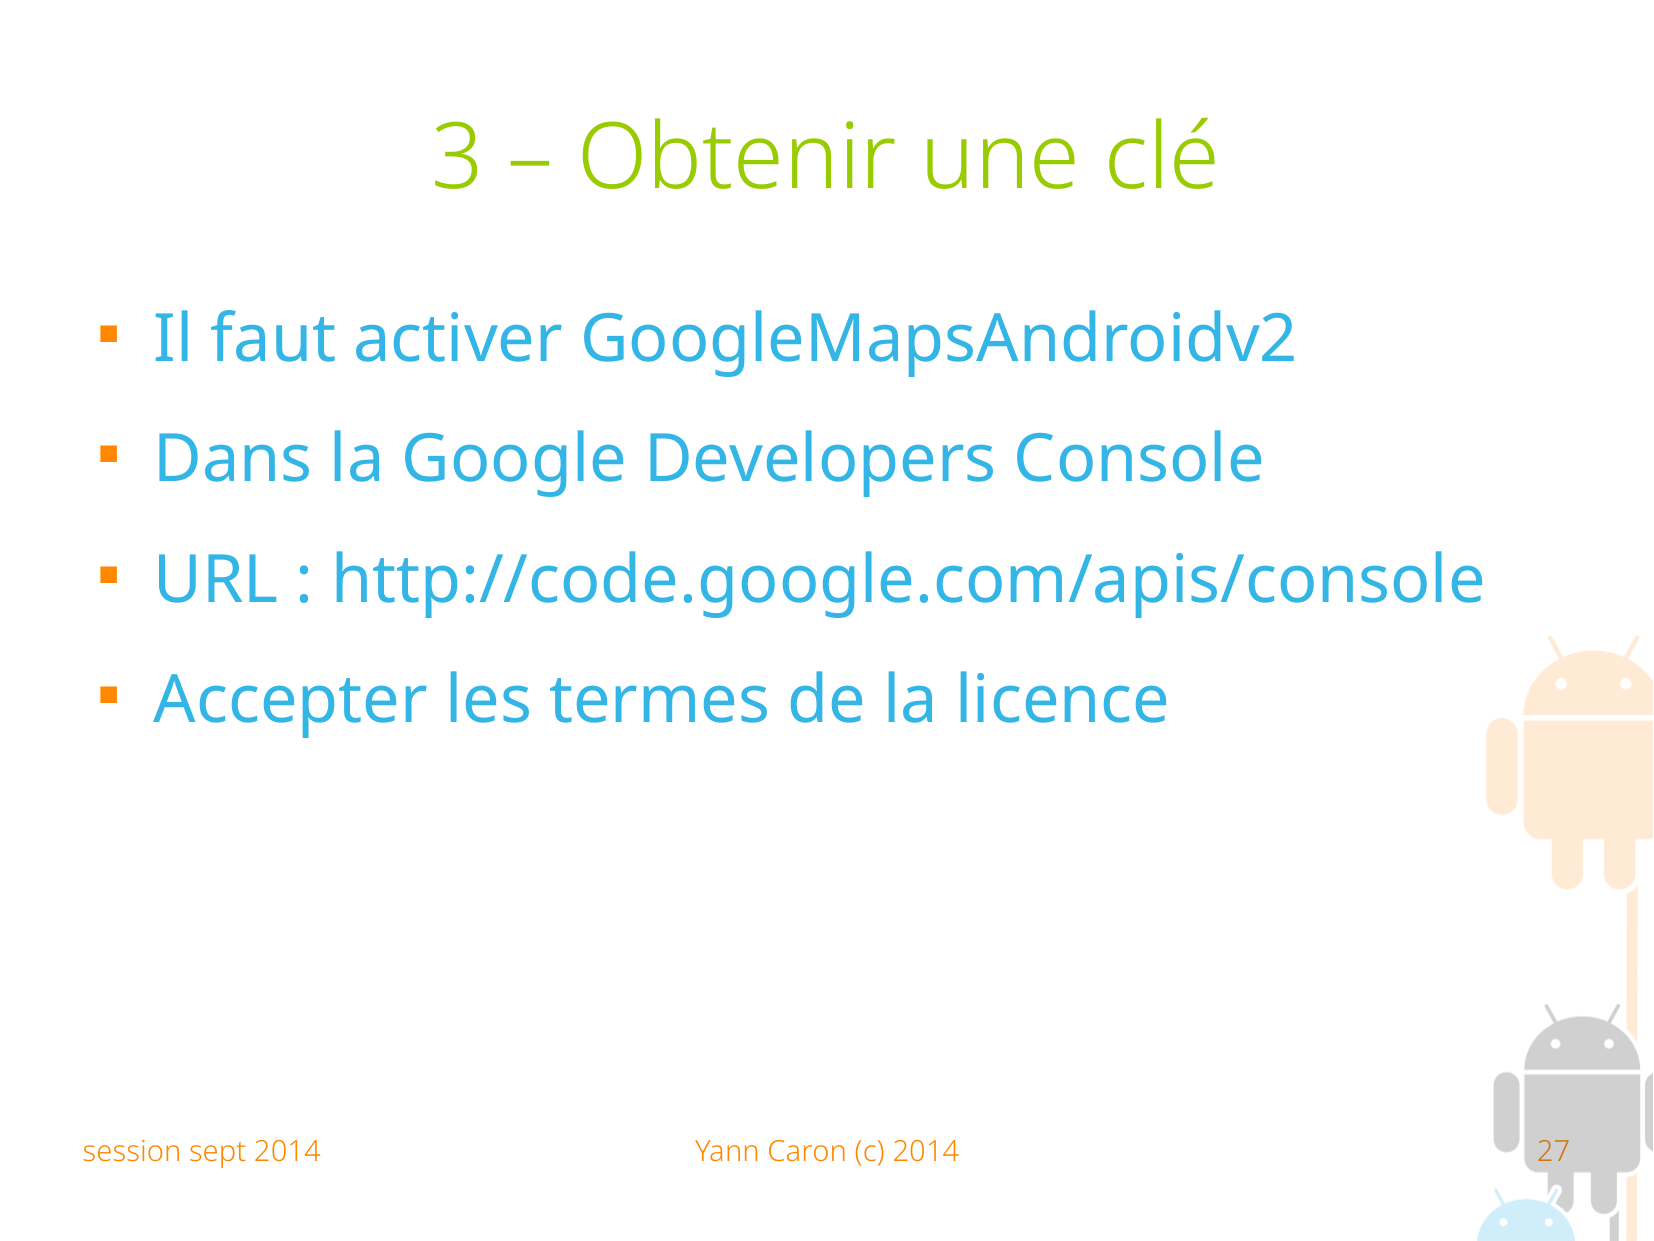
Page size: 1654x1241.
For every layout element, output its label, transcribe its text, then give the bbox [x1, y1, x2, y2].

list Il faut activer GoogleMapsAndroidv2 Dans la Google Developers Console URL : http://code.google.com/apis/console Accepter les termes de la licence [82, 290, 1571, 1010]
picture [240, 423, 1654, 1241]
title 3 – Obtenir une clé [82, 49, 1571, 257]
